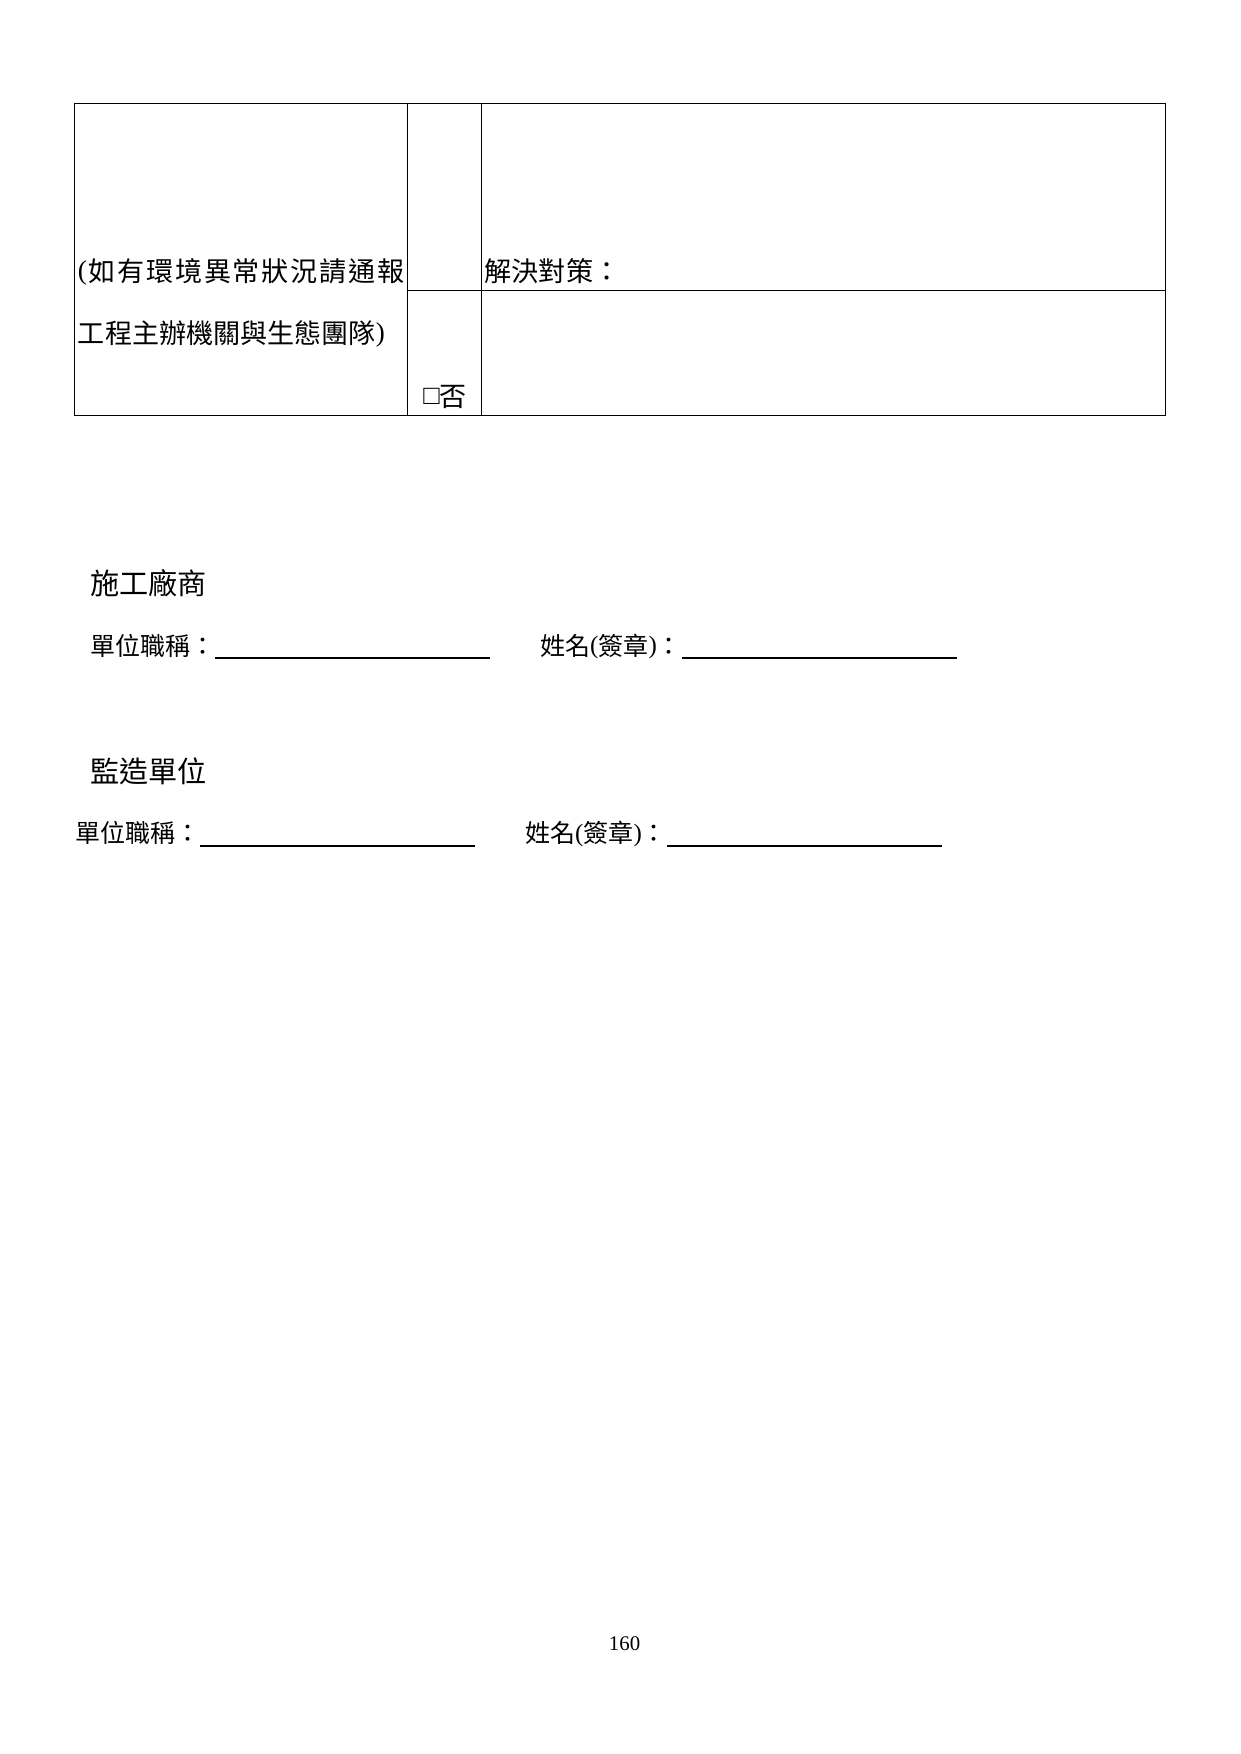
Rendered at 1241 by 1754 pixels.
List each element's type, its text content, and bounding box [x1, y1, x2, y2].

table_cell (如有環境異常狀況請通報工程主辦機關與生態團隊) [75, 104, 407, 415]
table_cell [482, 291, 1165, 415]
table_cell 解決對策： [482, 104, 1165, 290]
text 單位職稱： 姓名(簽章)： [75, 790, 1165, 853]
text 施工廠商 [90, 540, 1109, 603]
table_cell [408, 104, 481, 290]
text 監造單位 [90, 728, 1109, 790]
text 單位職稱： 姓名(簽章)： [90, 603, 1109, 665]
table_cell □否 [408, 291, 481, 415]
